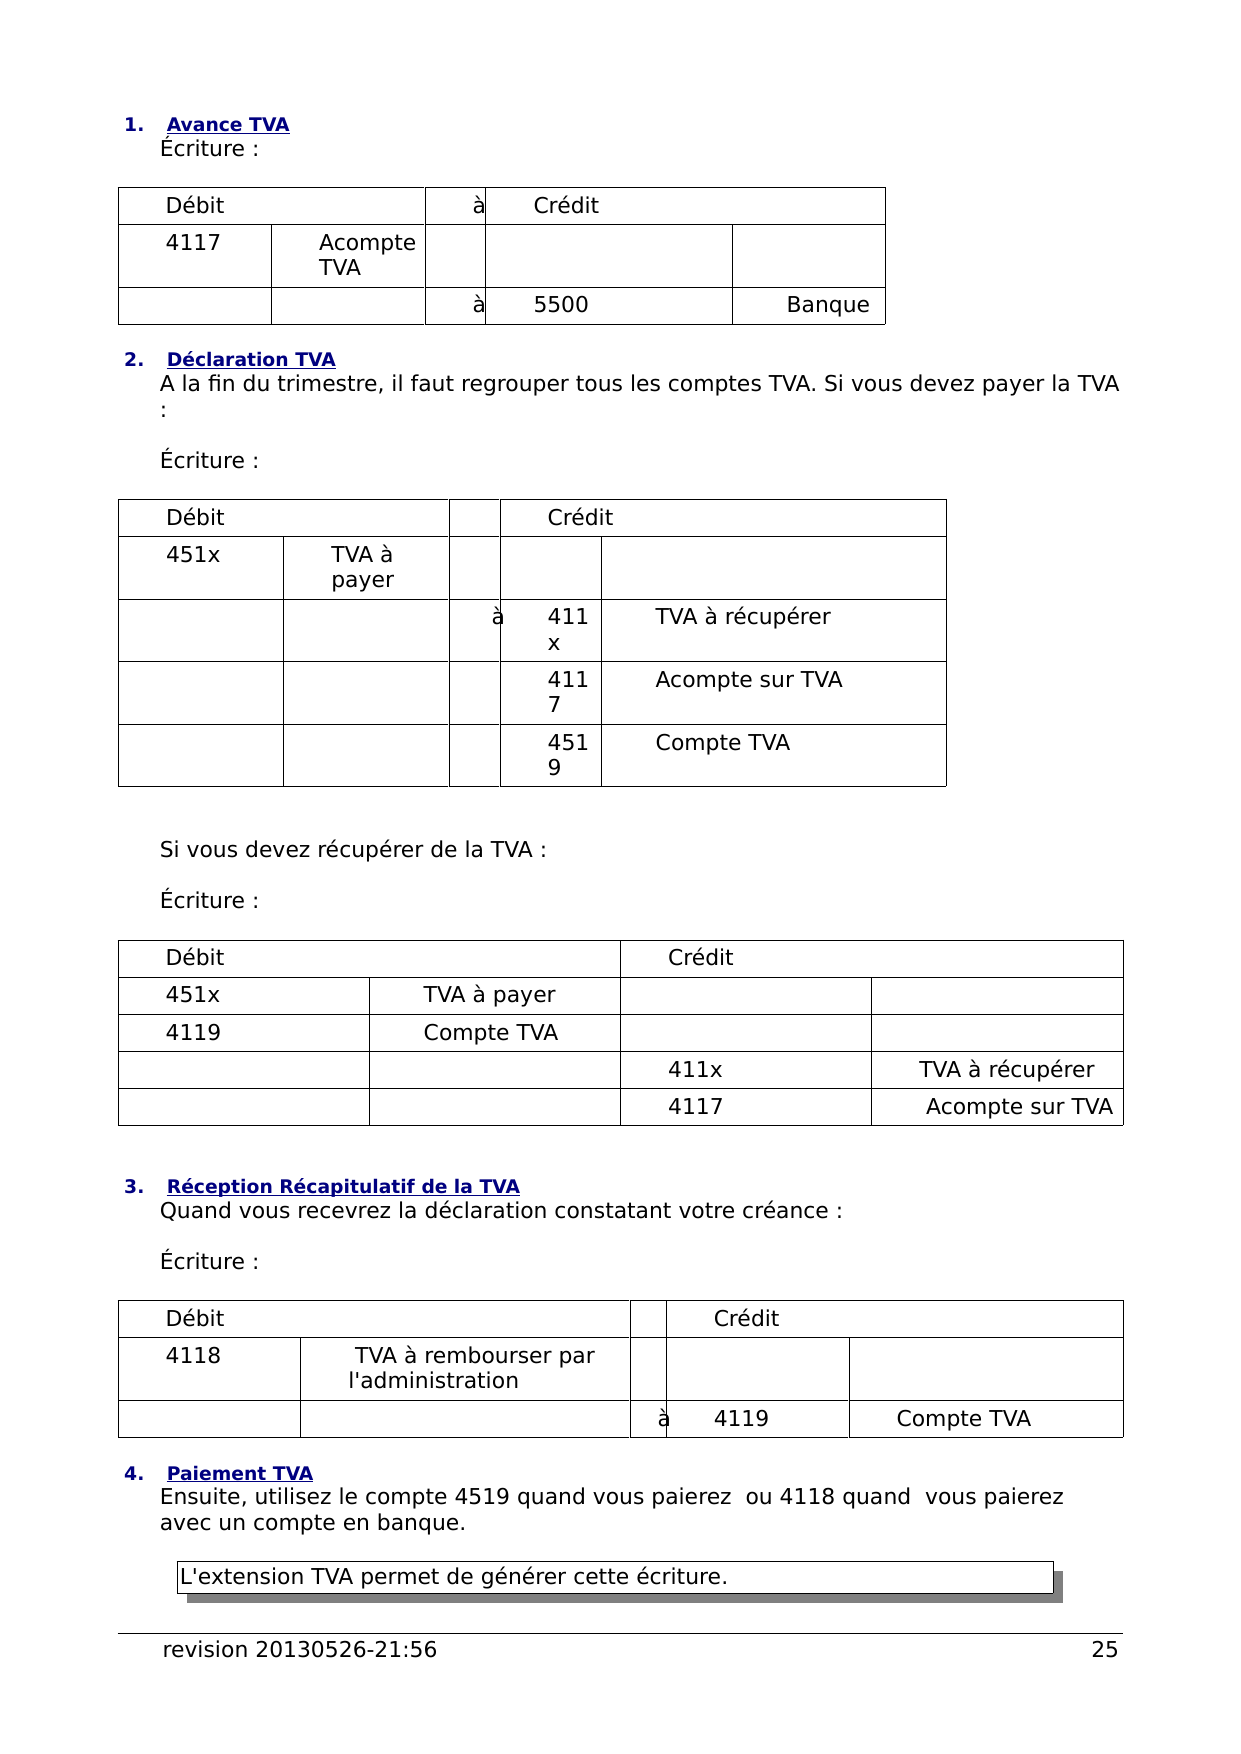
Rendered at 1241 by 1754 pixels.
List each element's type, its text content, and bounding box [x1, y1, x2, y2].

text L'extension TVA permet de générer cette écriture. [178, 1562, 1053, 1592]
table_header Crédit [501, 500, 946, 536]
table_cell [370, 1052, 620, 1088]
table_cell [370, 1089, 620, 1125]
table_cell [631, 1338, 666, 1400]
text Écriture : [159, 448, 1123, 473]
text Écriture : [159, 888, 1123, 914]
table_cell [486, 225, 732, 287]
text Ensuite, utilisez le compte 4519 quand vous paierez ou 4118 quand vous paierez avec un compte en banque. [159, 1484, 1123, 1535]
table_cell [284, 600, 448, 661]
table_cell 5500 [486, 288, 732, 324]
table_cell [119, 1089, 369, 1125]
table_header Débit [119, 1301, 629, 1337]
table_header [450, 500, 499, 536]
table_cell [450, 662, 499, 724]
subtitle Paiement TVA [117, 1462, 1123, 1484]
table_cell [284, 662, 448, 724]
text Si vous devez récupérer de la TVA : [159, 837, 1123, 863]
table_cell [872, 1015, 1123, 1051]
text Quand vous recevrez la déclaration constatant votre créance : [159, 1198, 1123, 1223]
table_cell 411x [621, 1052, 871, 1088]
table_header Débit [119, 188, 424, 224]
table_cell [119, 1052, 369, 1088]
table_cell à [426, 288, 485, 324]
table_cell Compte TVA [370, 1015, 620, 1051]
table_cell [850, 1338, 1123, 1400]
table_cell [621, 1015, 871, 1051]
table_cell [733, 225, 885, 287]
table_cell [426, 225, 485, 287]
table_cell Banque [733, 288, 885, 324]
table_cell [450, 725, 499, 786]
table_cell [119, 288, 271, 324]
table_cell 4118 [119, 1338, 300, 1400]
table_cell [119, 600, 283, 661]
table_header Débit [119, 500, 448, 536]
table_header Crédit [621, 941, 1123, 977]
table_header Débit [119, 941, 620, 977]
table_cell TVA à récupérer [602, 600, 946, 661]
table_cell TVA à payer [284, 537, 448, 599]
text Écriture : [159, 1249, 1123, 1274]
table_cell [667, 1338, 848, 1400]
table_cell TVA à rembourser par l'administration [301, 1338, 629, 1400]
table_cell 451x [119, 537, 283, 599]
table_cell [272, 288, 424, 324]
table_cell 4519 [501, 725, 601, 786]
table_cell TVA à payer [370, 978, 620, 1014]
table_cell Acompte sur TVA [602, 662, 946, 724]
table_header à [426, 188, 485, 224]
table_cell Compte TVA [850, 1401, 1123, 1437]
subtitle Avance TVA [117, 114, 1123, 136]
table_header Crédit [486, 188, 885, 224]
table_cell [119, 662, 283, 724]
table_cell [119, 1401, 300, 1437]
table_cell à [631, 1401, 666, 1437]
table_cell Acompte sur TVA [872, 1089, 1123, 1125]
table_cell [301, 1401, 629, 1437]
text Écriture : [159, 136, 1123, 161]
table_cell 4119 [667, 1401, 848, 1437]
table_cell [450, 537, 499, 599]
table_cell 4119 [119, 1015, 369, 1051]
table_cell 4117 [501, 662, 601, 724]
subtitle Réception Récapitulatif de la TVA [117, 1176, 1123, 1198]
table_cell [872, 978, 1123, 1014]
table_cell [501, 537, 601, 599]
table_cell [602, 537, 946, 599]
table_cell TVA à récupérer [872, 1052, 1123, 1088]
table_cell 4117 [621, 1089, 871, 1125]
table_cell 411x [501, 600, 601, 661]
table_cell [621, 978, 871, 1014]
table_cell Compte TVA [602, 725, 946, 786]
table_header [631, 1301, 666, 1337]
text A la fin du trimestre, il faut regrouper tous les comptes TVA. Si vous devez payer la TVA : [159, 371, 1123, 422]
table_cell Acompte TVA [272, 225, 424, 287]
table_cell [284, 725, 448, 786]
table_cell 4117 [119, 225, 271, 287]
subtitle Déclaration TVA [117, 349, 1123, 371]
table_cell à [450, 600, 499, 661]
table_cell 451x [119, 978, 369, 1014]
table_cell [119, 725, 283, 786]
table_header Crédit [667, 1301, 1123, 1337]
